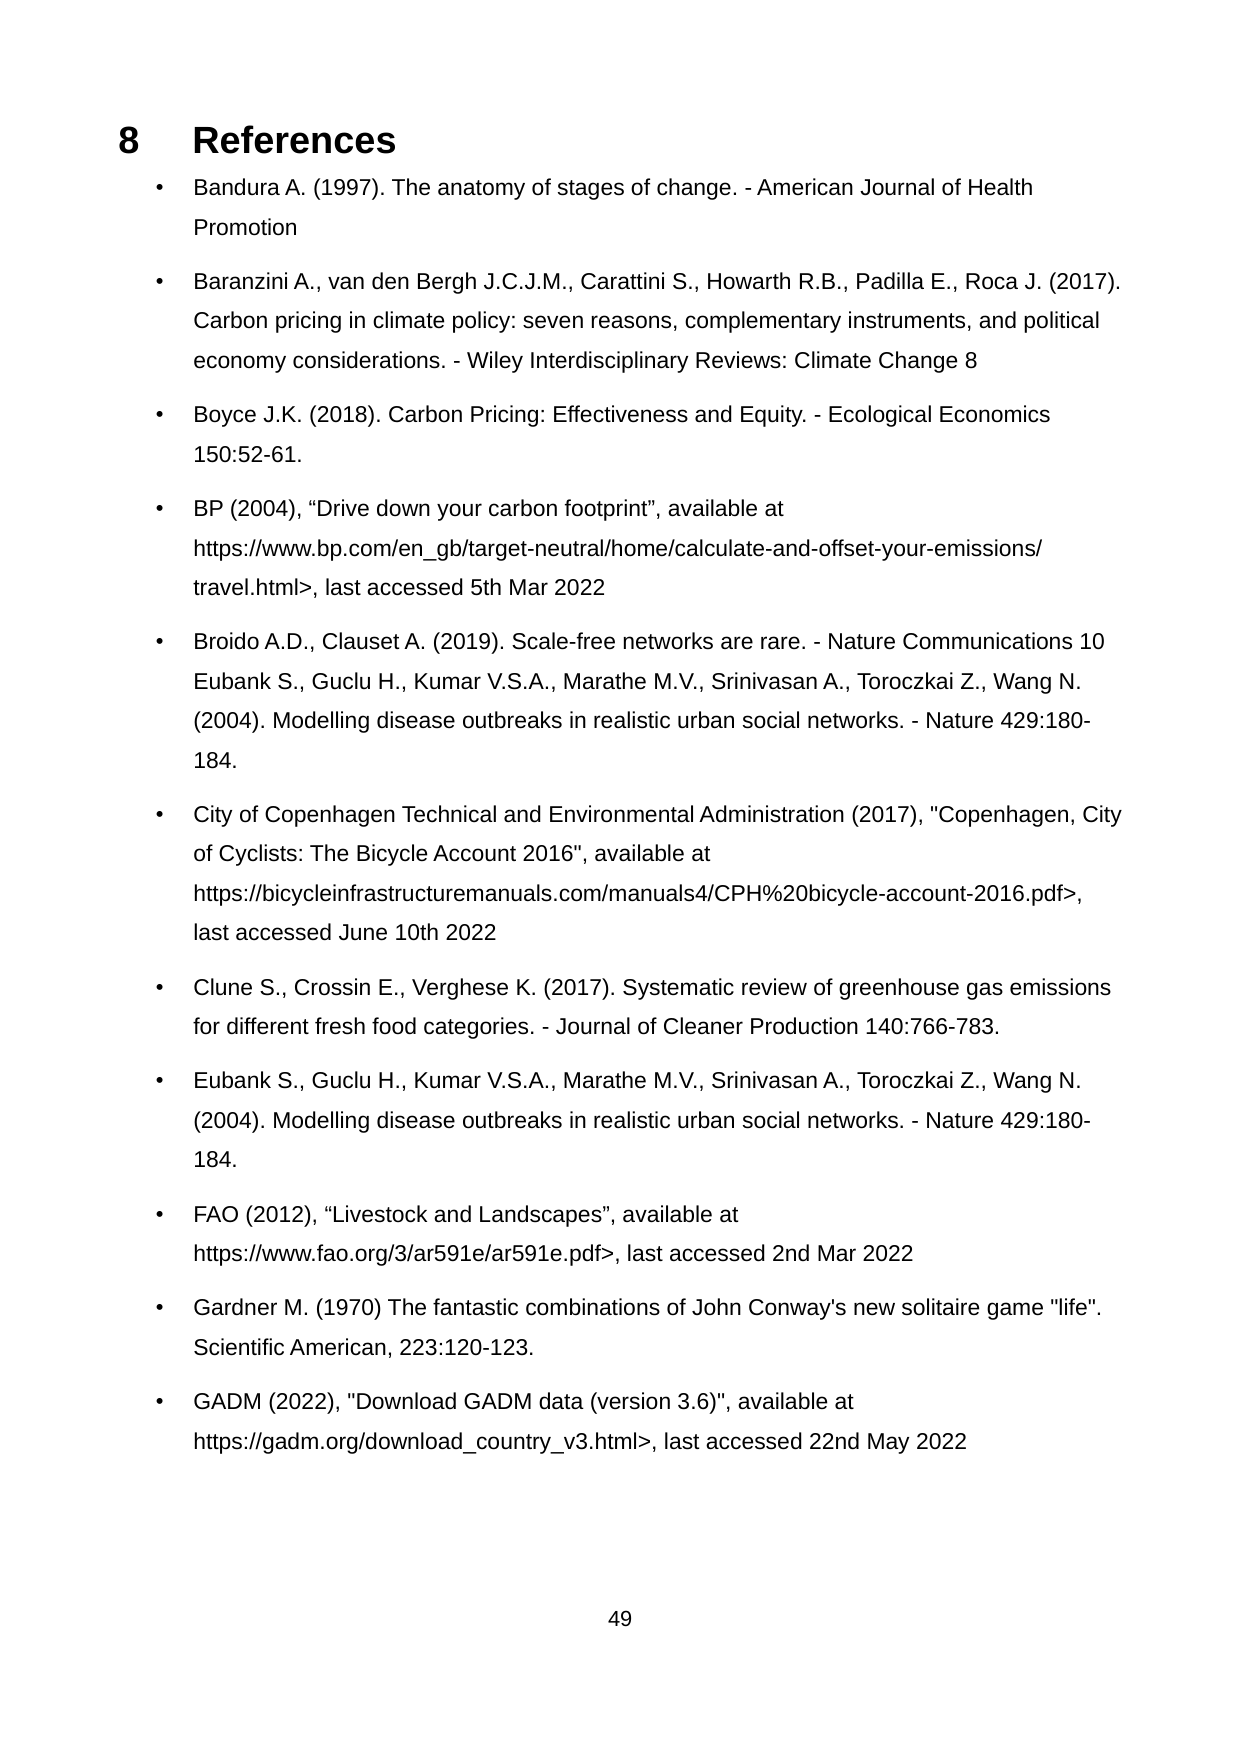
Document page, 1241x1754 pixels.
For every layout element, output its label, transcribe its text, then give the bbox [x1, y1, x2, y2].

list City of Copenhagen Technical and Environmental Administration (2017), "Copenhagen, City of Cyclists: The Bicycle Account 2016", available at https://bicycleinfrastructuremanuals.com/manuals4/CPH%20bicycle-account-2016.pdf>, last accessed June 10th 2022 [156, 801, 1122, 946]
list BP (2004), “Drive down your carbon footprint”, available at https://www.bp.com/en_gb/target-neutral/home/calculate-and-offset-your-emissions/travel.html>, last accessed 5th Mar 2022 [156, 495, 1122, 600]
list Gardner M. (1970) The fantastic combinations of John Conway's new solitaire game "life". Scientific American, 223:120-123. [156, 1294, 1122, 1360]
list Broido A.D., Clauset A. (2019). Scale-free networks are rare. - Nature Communications 10 Eubank S., Guclu H., Kumar V.S.A., Marathe M.V., Srinivasan A., Toroczkai Z., Wang N. (2004). Modelling disease outbreaks in realistic urban social networks. - Nature 429:180-184. [156, 628, 1122, 773]
list GADM (2022), "Download GADM data (version 3.6)", available at https://gadm.org/download_country_v3.html>, last accessed 22nd May 2022 [156, 1388, 1122, 1454]
list FAO (2012), “Livestock and Landscapes”, available at https://www.fao.org/3/ar591e/ar591e.pdf>, last accessed 2nd Mar 2022 [156, 1201, 1122, 1266]
list Clune S., Crossin E., Verghese K. (2017). Systematic review of greenhouse gas emissions for different fresh food categories. - Journal of Cleaner Production 140:766-783. [156, 974, 1122, 1039]
subtitle References [118, 118, 1122, 162]
list Eubank S., Guclu H., Kumar V.S.A., Marathe M.V., Srinivasan A., Toroczkai Z., Wang N. (2004). Modelling disease outbreaks in realistic urban social networks. - Nature 429:180-184. [156, 1067, 1122, 1173]
list Bandura A. (1997). The anatomy of stages of change. - American Journal of Health Promotion [156, 174, 1122, 240]
list Baranzini A., van den Bergh J.C.J.M., Carattini S., Howarth R.B., Padilla E., Roca J. (2017). Carbon pricing in climate policy: seven reasons, complementary instruments, and political economy considerations. - Wiley Interdisciplinary Reviews: Climate Change 8 [156, 268, 1122, 373]
list Boyce J.K. (2018). Carbon Pricing: Effectiveness and Equity. - Ecological Economics 150:52-61. [156, 401, 1122, 467]
